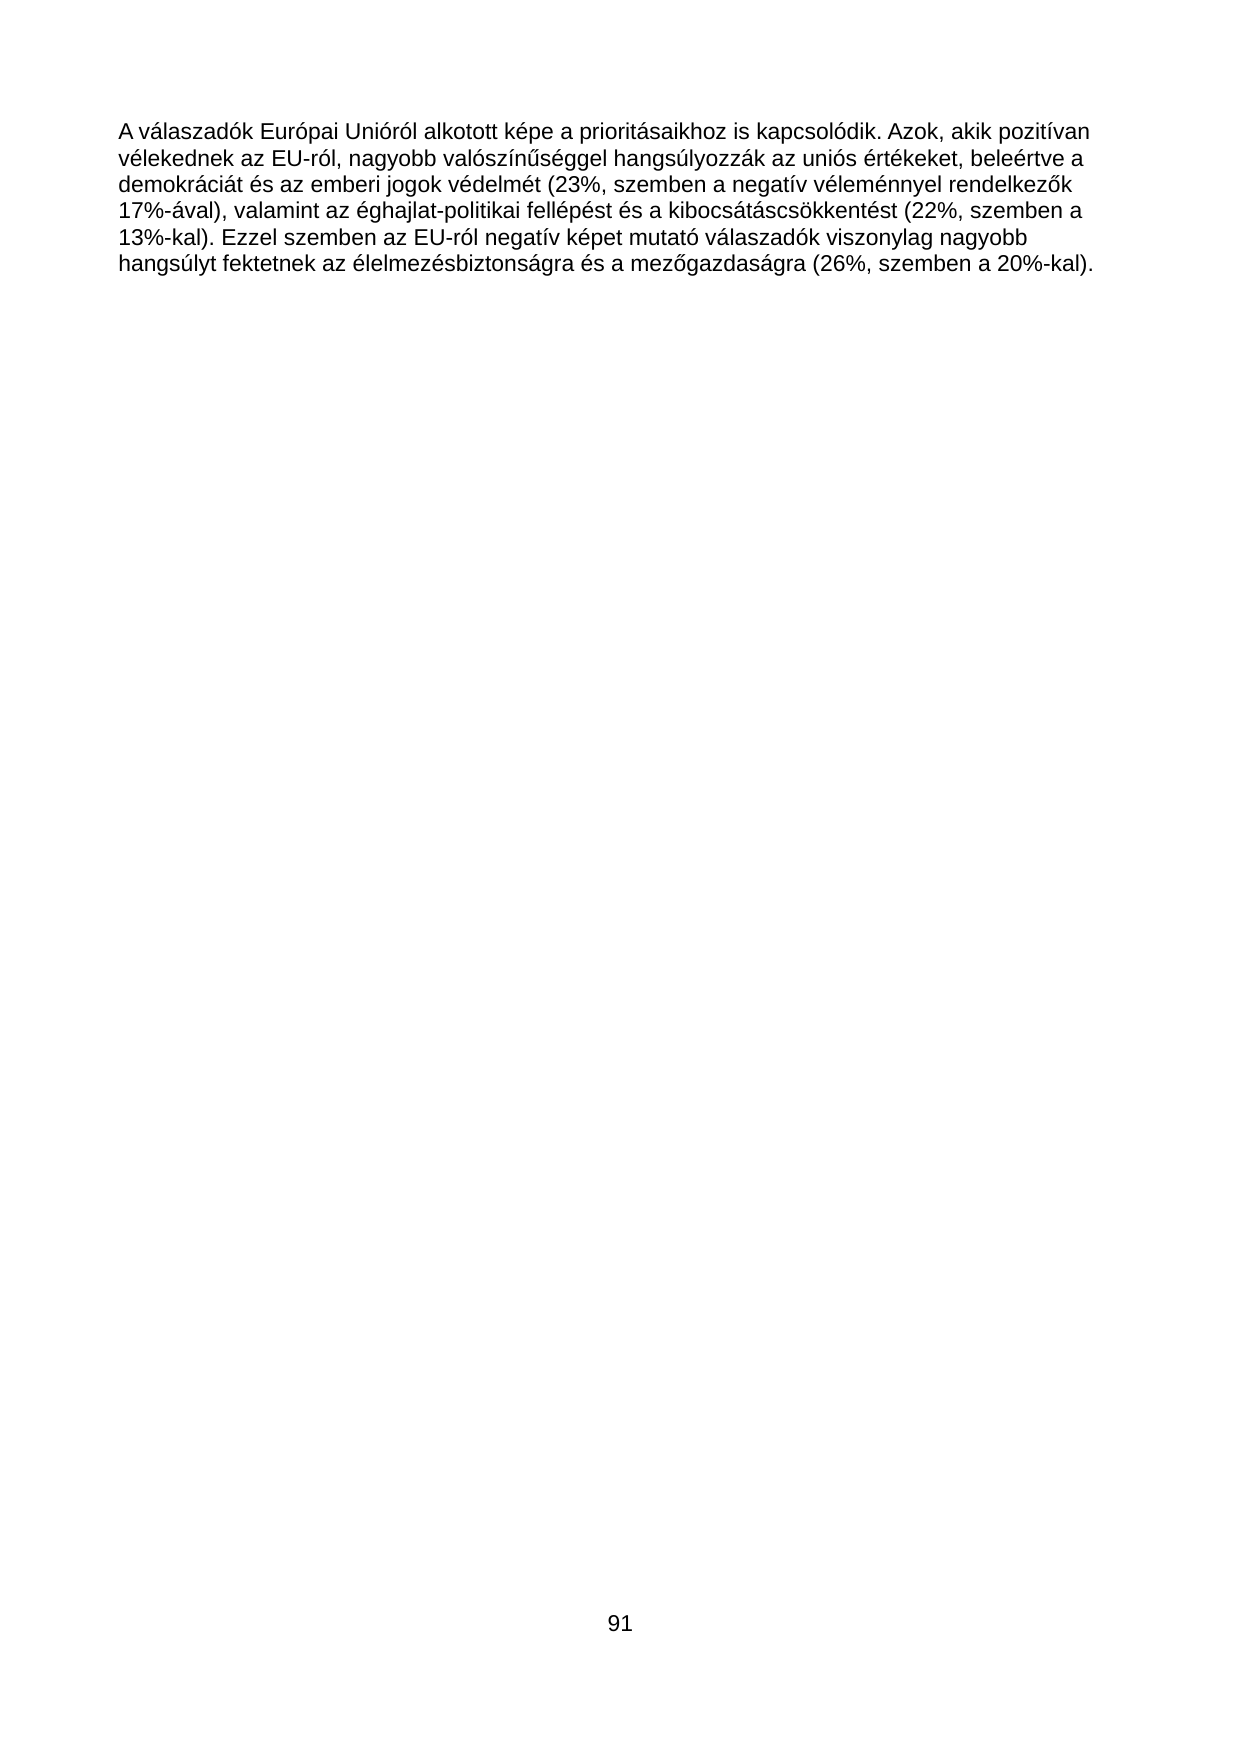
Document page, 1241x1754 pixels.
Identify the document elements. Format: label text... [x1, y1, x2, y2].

text A válaszadók Európai Unióról alkotott képe a prioritásaikhoz is kapcsolódik. Azok, akik pozitívan vélekednek az EU-ról, nagyobb valószínűséggel hangsúlyozzák az uniós értékeket, beleértve a demokráciát és az emberi jogok védelmét (23%, szemben a negatív véleménnyel rendelkezők 17%-ával), valamint az éghajlat-politikai fellépést és a kibocsátáscsökkentést (22%, szemben a 13%-kal). Ezzel szemben az EU-ról negatív képet mutató válaszadók viszonylag nagyobb hangsúlyt fektetnek az élelmezésbiztonságra és a mezőgazdaságra (26%, szemben a 20%-kal). [118, 118, 1122, 276]
